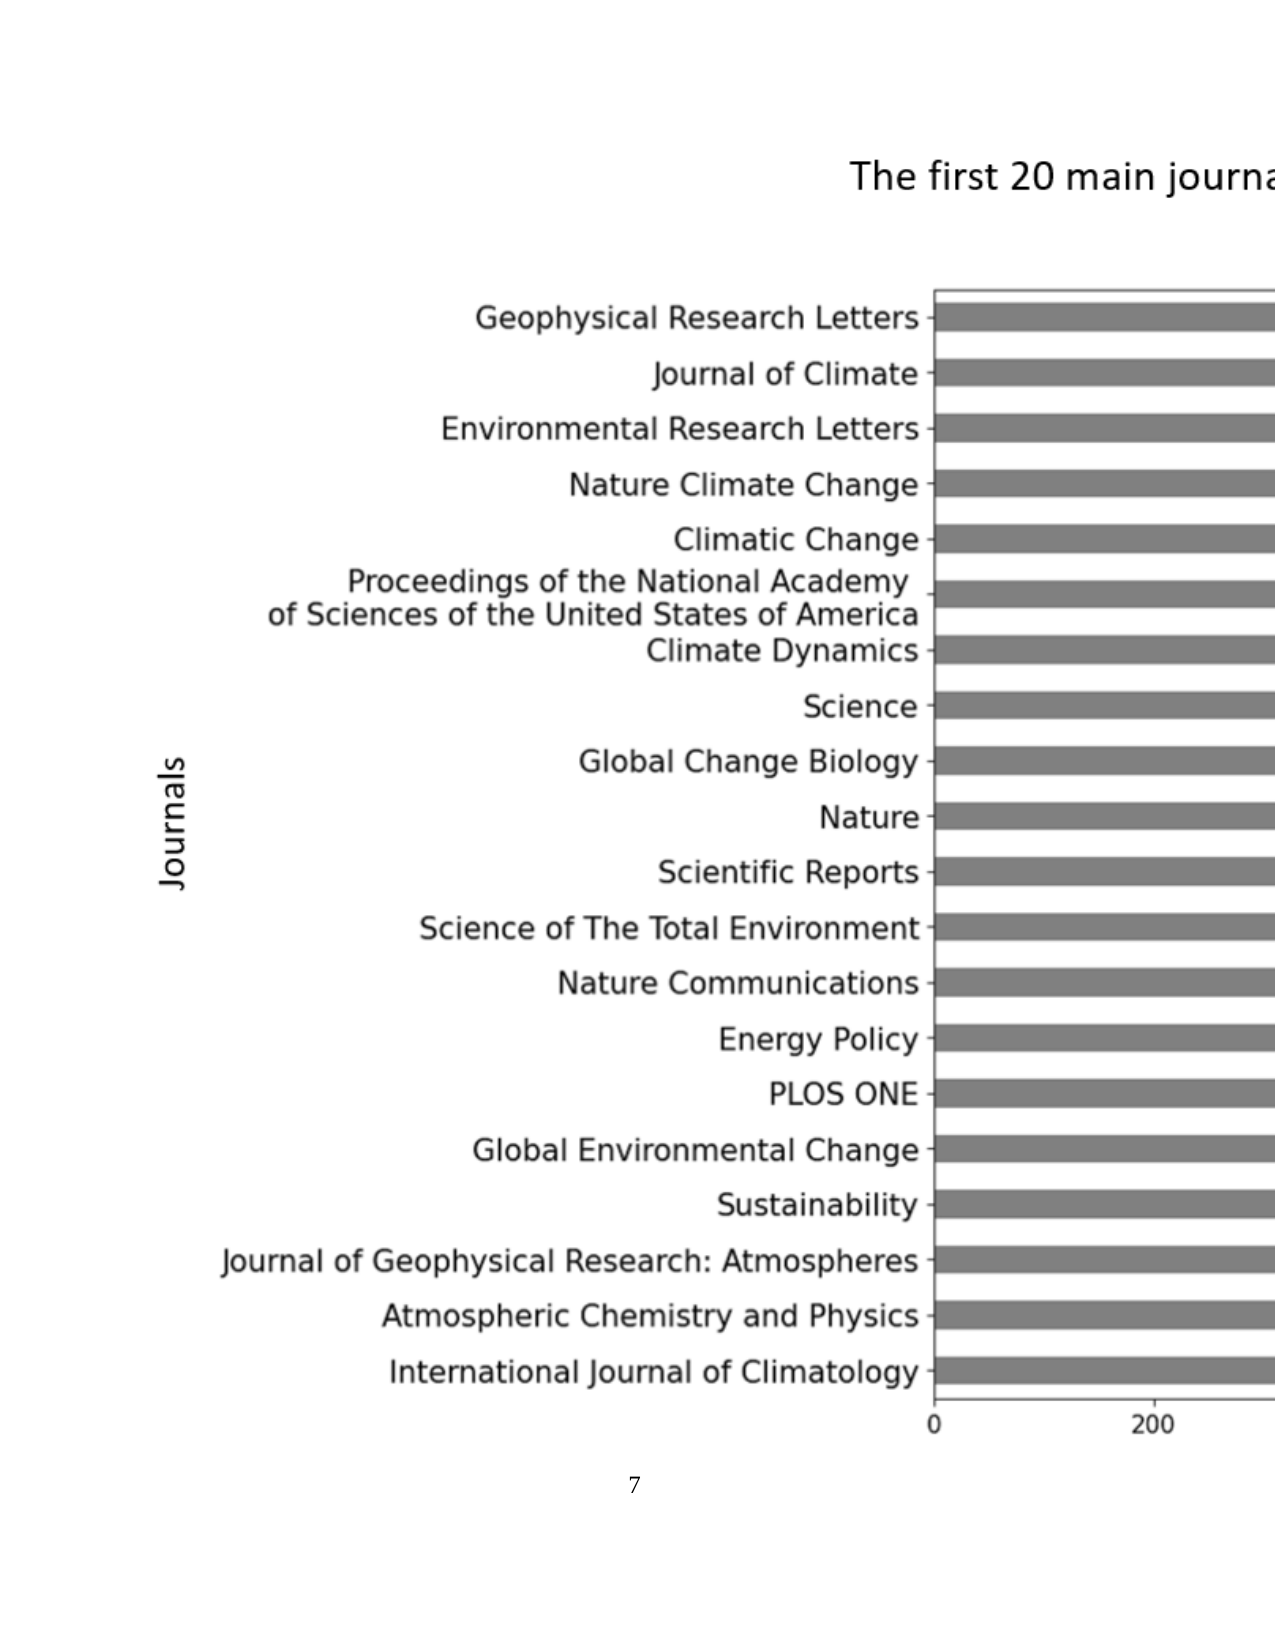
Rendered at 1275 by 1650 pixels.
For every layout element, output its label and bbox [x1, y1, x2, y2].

picture [150, 150, 1275, 1441]
